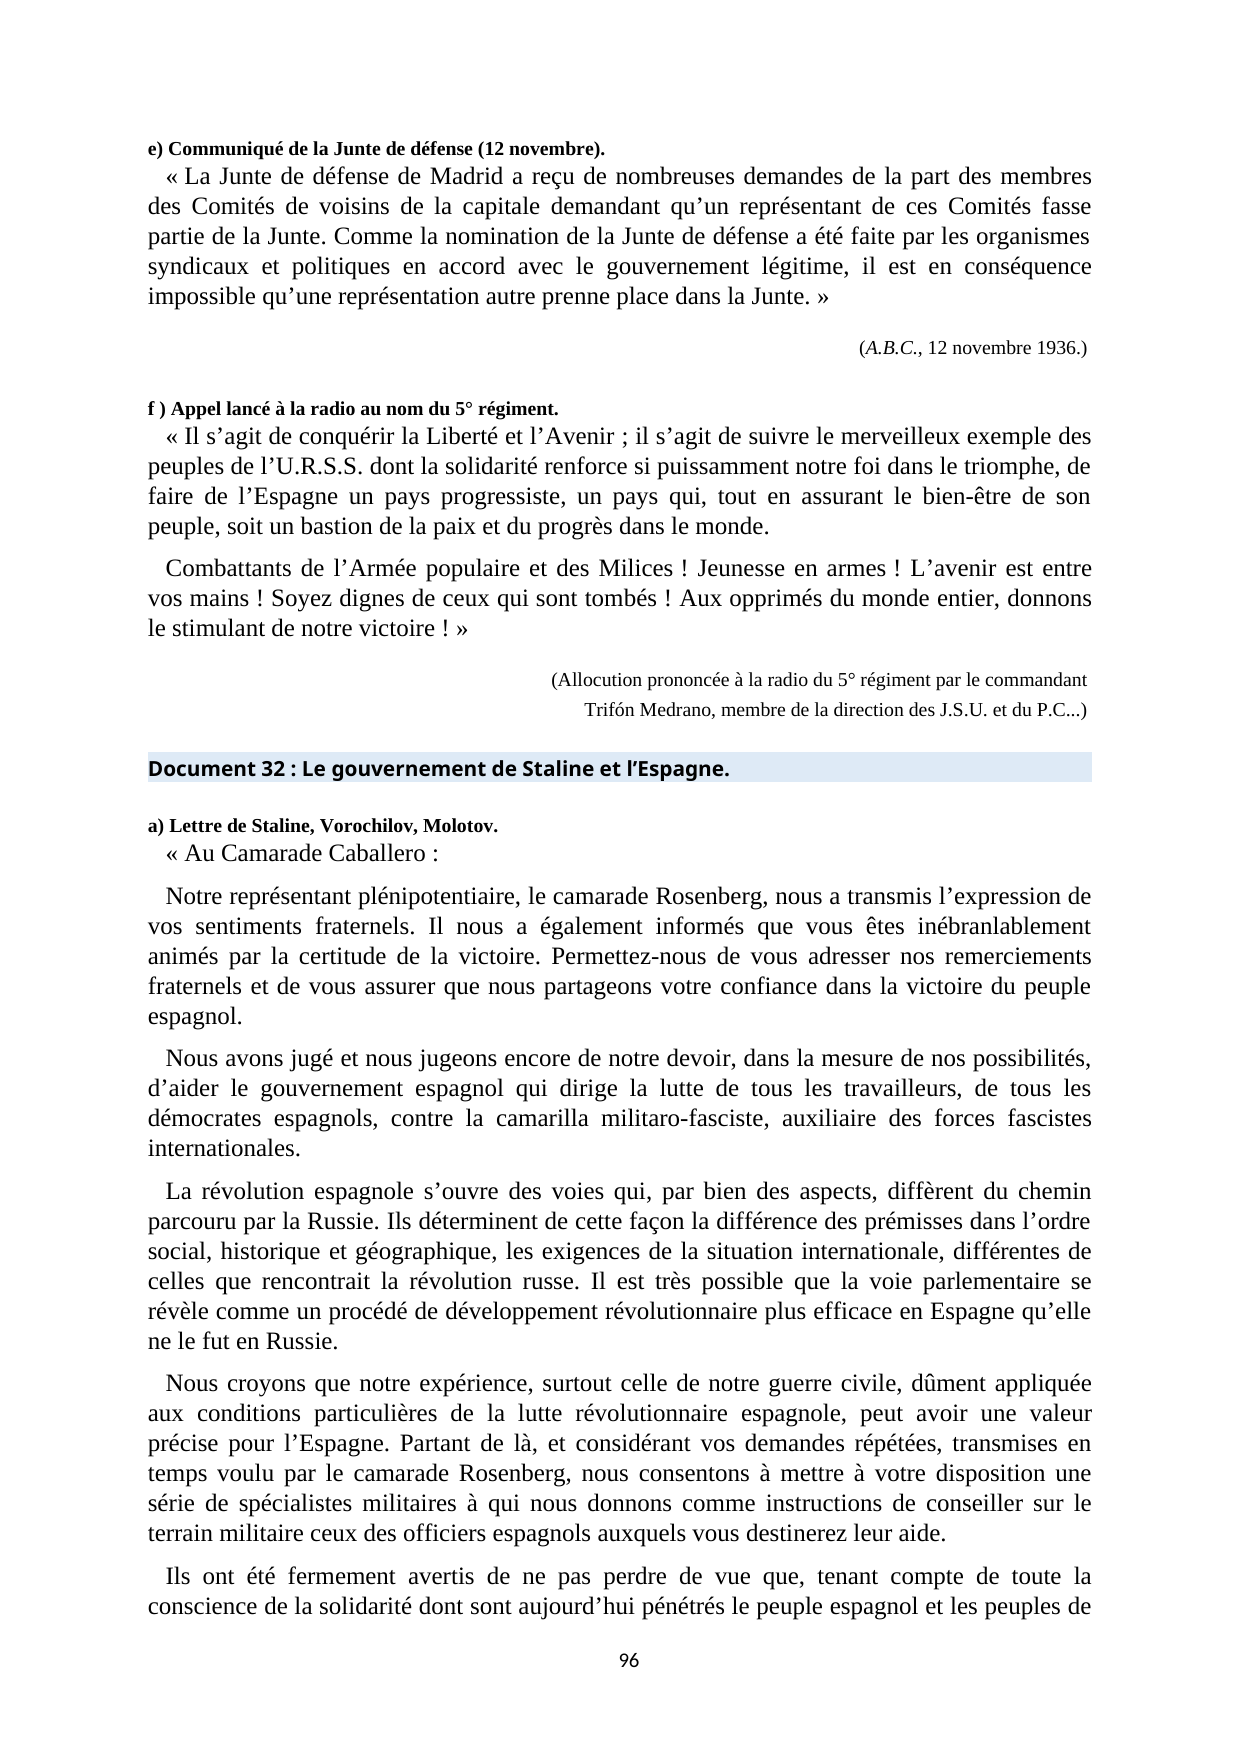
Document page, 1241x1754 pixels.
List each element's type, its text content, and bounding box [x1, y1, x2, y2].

text « Il s’agit de conquérir la Liberté et l’Avenir ; il s’agit de suivre le merveilleux exemple des peuples de l’U.R.S.S. dont la solidarité renforce si puissamment notre foi dans le triomphe, de faire de l’Espagne un pays progressiste, un pays qui, tout en assurant le bien-être de son peuple, soit un bastion de la paix et du progrès dans le monde. [148, 420, 1092, 540]
text « Au Camarade Caballero : [148, 837, 1092, 867]
text e) Communiqué de la Junte de défense (12 novembre). [148, 130, 1092, 160]
subtitle Document 32 : Le gouvernement de Staline et l’Espagne. [148, 752, 1092, 782]
text Nous avons jugé et nous jugeons encore de notre devoir, dans la mesure de nos possibilités, d’aider le gouvernement espagnol qui dirige la lutte de tous les travailleurs, de tous les démocrates espagnols, contre la camarilla militaro-fasciste, auxiliaire des forces fascistes internationales. [148, 1042, 1092, 1162]
text Notre représentant plénipotentiaire, le camarade Rosenberg, nous a transmis l’expression de vos sentiments fraternels. Il nous a également informés que vous êtes inébranlablement animés par la certitude de la victoire. Permettez-nous de vous adresser nos remerciements fraternels et de vous assurer que nous partageons votre confiance dans la victoire du peuple espagnol. [148, 880, 1092, 1030]
text Nous croyons que notre expérience, surtout celle de notre guerre civile, dûment appliquée aux conditions particulières de la lutte révolutionnaire espagnole, peut avoir une valeur précise pour l’Espagne. Partant de là, et considérant vos demandes répétées, transmises en temps voulu par le camarade Rosenberg, nous consentons à mettre à votre disposition une série de spécialistes militaires à qui nous donnons comme instructions de conseiller sur le terrain militaire ceux des officiers espagnols auxquels vous destinerez leur aide. [148, 1367, 1092, 1547]
text a) Lettre de Staline, Vorochilov, Molotov. [148, 807, 1092, 837]
text f ) Appel lancé à la radio au nom du 5° régiment. [148, 390, 1092, 420]
text Combattants de l’Armée populaire et des Milices ! Jeunesse en armes ! L’avenir est entre vos mains ! Soyez dignes de ceux qui sont tombés ! Aux opprimés du monde entier, donnons le stimulant de notre victoire ! » [148, 552, 1092, 642]
text La révolution espagnole s’ouvre des voies qui, par bien des aspects, diffèrent du chemin parcouru par la Russie. Ils déterminent de cette façon la différence des prémisses dans l’ordre social, historique et géographique, les exigences de la situation internationale, différentes de celles que rencontrait la révolution russe. Il est très possible que la voie parlementaire se révèle comme un procédé de développement révolutionnaire plus efficace en Espagne qu’elle ne le fut en Russie. [148, 1175, 1092, 1355]
text « La Junte de défense de Madrid a reçu de nombreuses demandes de la part des membres des Comités de voisins de la capitale demandant qu’un représentant de ces Comités fasse partie de la Junte. Comme la nomination de la Junte de défense a été faite par les organismes syndicaux et politiques en accord avec le gouvernement légitime, il est en conséquence impossible qu’une représentation autre prenne place dans la Junte. » [148, 160, 1092, 310]
text (Allocution prononcée à la radio du 5° régiment par le commandant Trifón Medrano, membre de la direction des J.S.U. et du P.C...) [148, 661, 1092, 721]
text Ils ont été fermement avertis de ne pas perdre de vue que, tenant compte de toute la conscience de la solidarité dont sont aujourd’hui pénétrés le peuple espagnol et les peuples de [148, 1560, 1092, 1620]
text (A.B.C., 12 novembre 1936.) [148, 329, 1092, 359]
